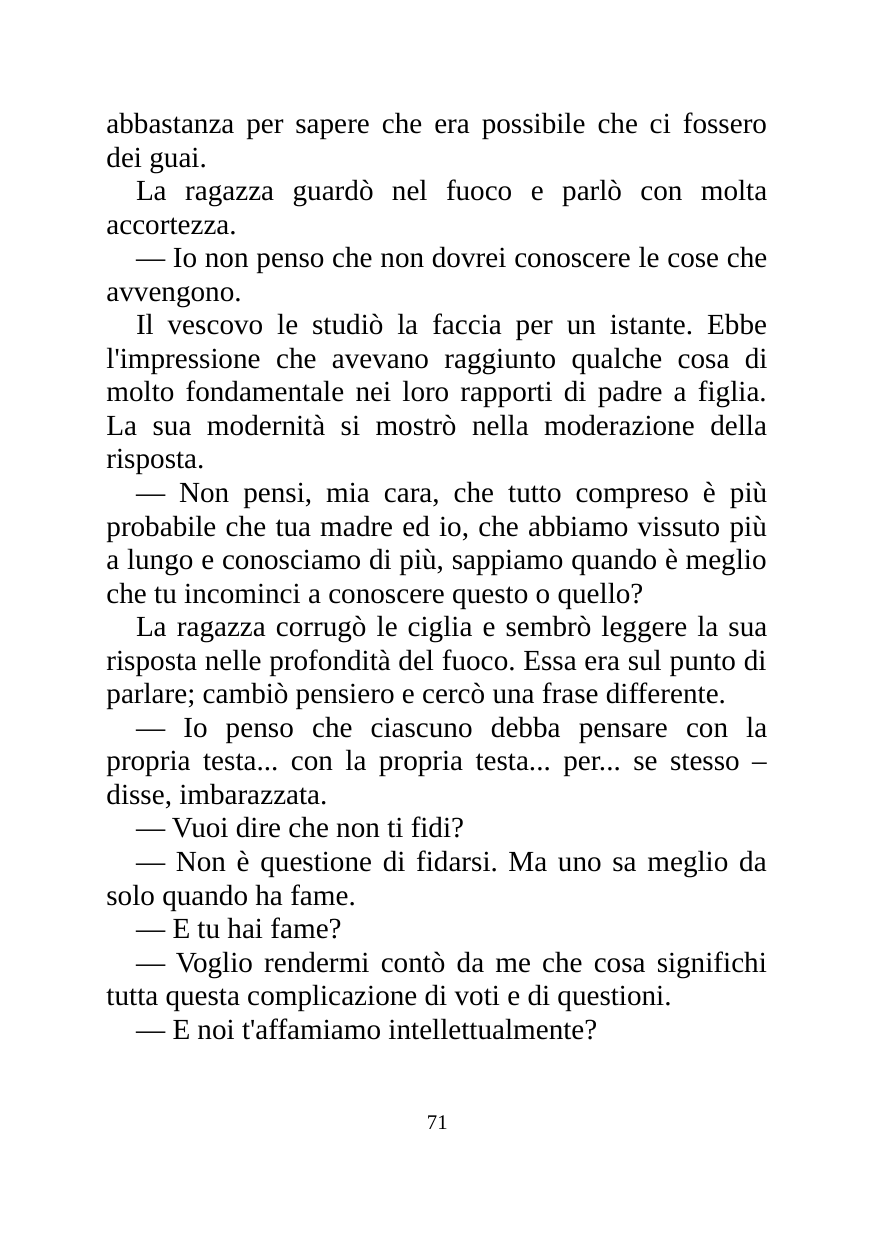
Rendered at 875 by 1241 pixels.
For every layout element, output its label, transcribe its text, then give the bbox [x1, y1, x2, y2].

text La ragazza corrugò le ciglia e sembrò leggere la sua risposta nelle profondità del fuoco. Essa era sul punto di parlare; cambiò pensiero e cercò una frase differente. [106, 609, 768, 710]
text — Non pensi, mia cara, che tutto compreso è più probabile che tua madre ed io, che abbiamo vissuto più a lungo e conosciamo di più, sappiamo quando è meglio che tu incominci a conoscere questo o quello? [106, 475, 768, 609]
text — Non è questione di fidarsi. Ma uno sa meglio da solo quando ha fame. [106, 844, 768, 911]
text — Vuoi dire che non ti fidi? [106, 811, 768, 844]
text — Voglio rendermi contò da me che cosa significhi tutta questa complicazione di voti e di questioni. [106, 945, 768, 1012]
text — E noi t'affamiamo intellettualmente? [106, 1012, 768, 1045]
text Il vescovo le studiò la faccia per un istante. Ebbe l'impressione che avevano raggiunto qualche cosa di molto fondamentale nei loro rapporti di padre a figlia. La sua modernità si mostrò nella moderazione della risposta. [106, 307, 768, 475]
text La ragazza guardò nel fuoco e parlò con molta accortezza. [106, 173, 768, 240]
text abbastanza per sapere che era possibile che ci fossero dei guai. [106, 106, 768, 173]
text — Io non penso che non dovrei conoscere le cose che avvengono. [106, 240, 768, 307]
text — E tu hai fame? [106, 911, 768, 945]
text — Io penso che ciascuno debba pensare con la propria testa... con la propria testa... per... se stesso – disse, imbarazzata. [106, 710, 768, 811]
